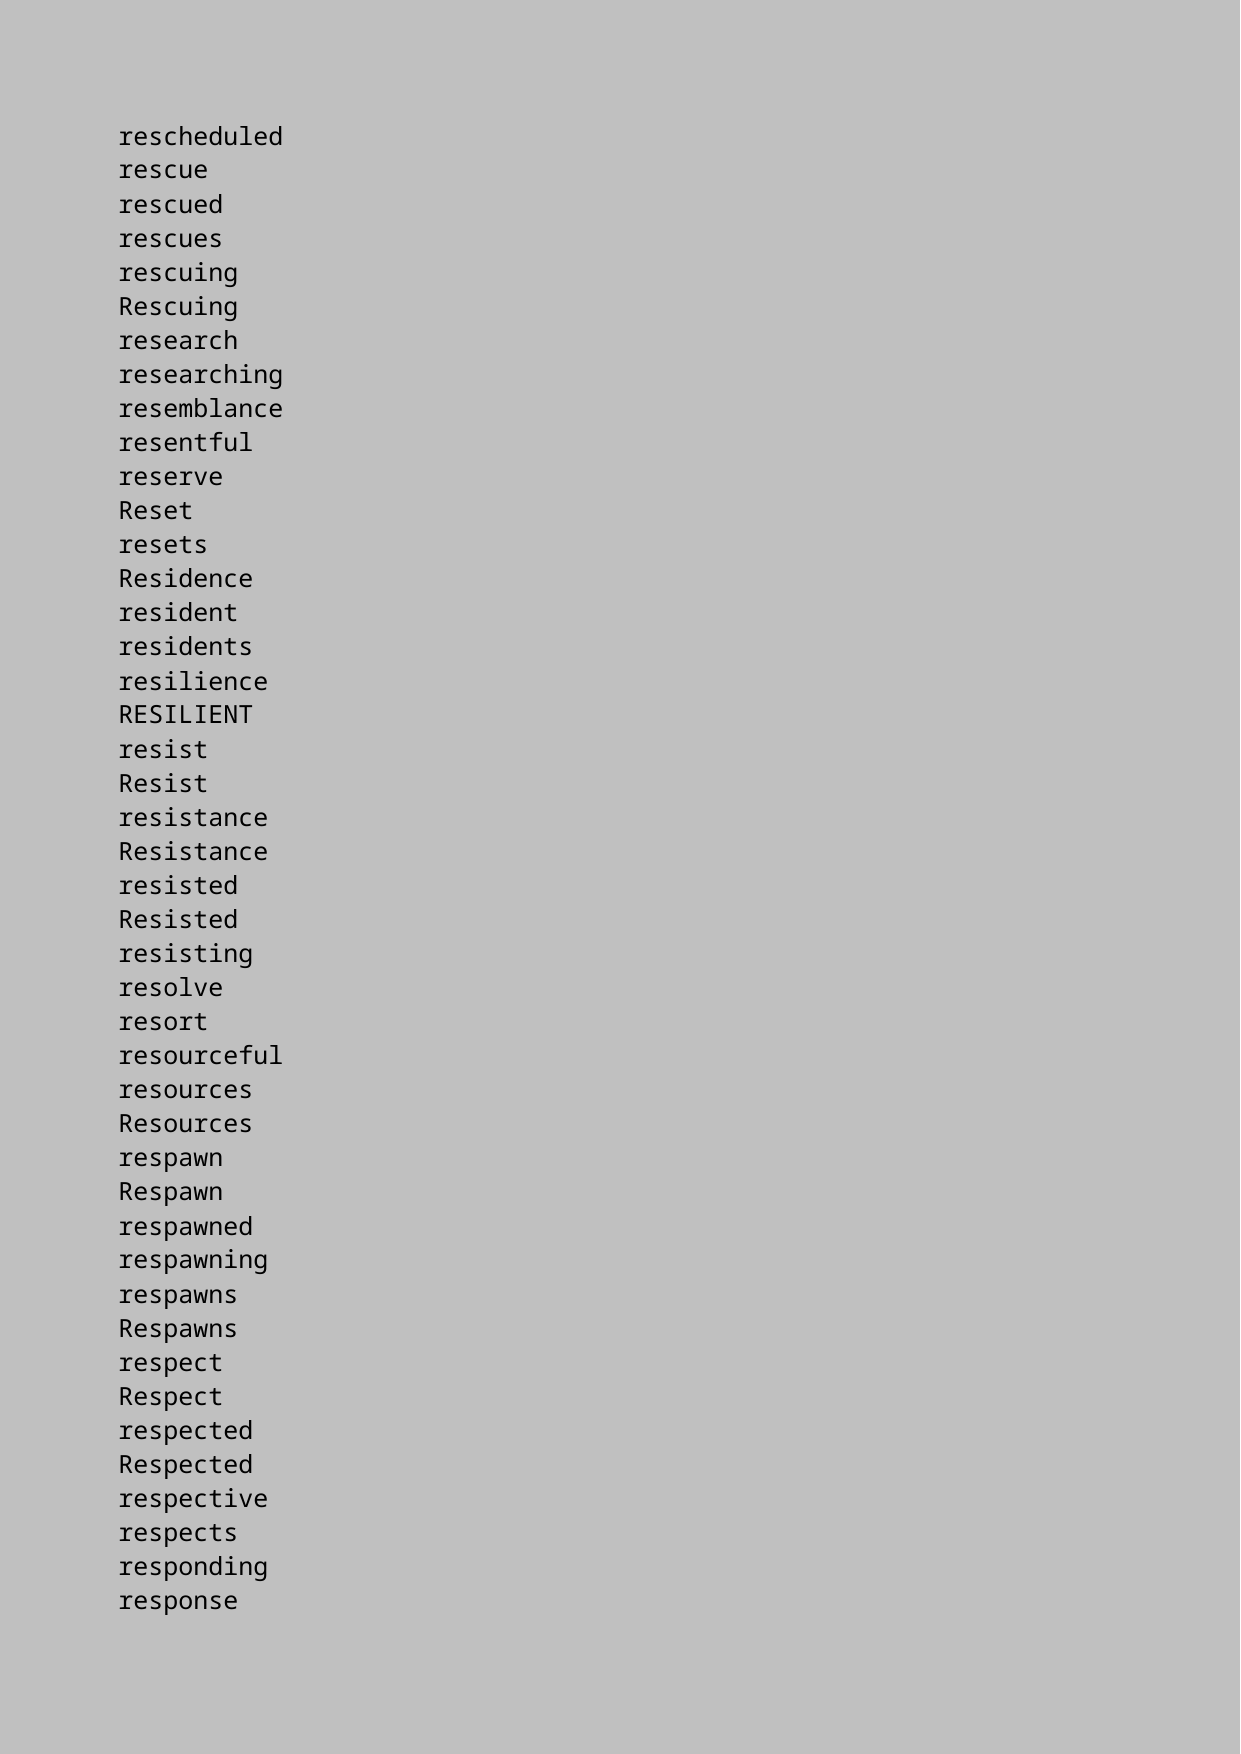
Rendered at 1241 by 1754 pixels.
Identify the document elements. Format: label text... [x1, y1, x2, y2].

text respawns [118, 1276, 1122, 1310]
text respect [118, 1344, 1122, 1378]
text resourceful [118, 1038, 1122, 1072]
text resources [118, 1072, 1122, 1106]
text resilience [118, 663, 1122, 697]
text resident [118, 595, 1122, 629]
text Respawns [118, 1310, 1122, 1344]
text resist [118, 731, 1122, 765]
text resistance [118, 799, 1122, 833]
text Respect [118, 1378, 1122, 1412]
text rescues [118, 220, 1122, 254]
text Residence [118, 561, 1122, 595]
text resentful [118, 425, 1122, 459]
text research [118, 322, 1122, 357]
text resisted [118, 867, 1122, 902]
text rescue [118, 152, 1122, 186]
text Resources [118, 1106, 1122, 1140]
text RESILIENT [118, 697, 1122, 731]
text residents [118, 629, 1122, 663]
text respected [118, 1412, 1122, 1447]
text Respected [118, 1447, 1122, 1481]
text Respawn [118, 1174, 1122, 1208]
text resort [118, 1004, 1122, 1038]
text researching [118, 357, 1122, 391]
text Resisted [118, 902, 1122, 936]
text resemblance [118, 391, 1122, 425]
text respects [118, 1515, 1122, 1549]
text respawned [118, 1208, 1122, 1242]
text Resist [118, 765, 1122, 799]
text respective [118, 1481, 1122, 1515]
text resets [118, 527, 1122, 561]
text respawning [118, 1242, 1122, 1276]
text resisting [118, 936, 1122, 970]
text Rescuing [118, 288, 1122, 322]
text respawn [118, 1140, 1122, 1174]
text reserve [118, 459, 1122, 493]
text rescuing [118, 254, 1122, 288]
text Reset [118, 493, 1122, 527]
text resolve [118, 970, 1122, 1004]
text Resistance [118, 833, 1122, 867]
text response [118, 1583, 1122, 1617]
text rescheduled [118, 118, 1122, 152]
text responding [118, 1549, 1122, 1583]
text rescued [118, 186, 1122, 220]
